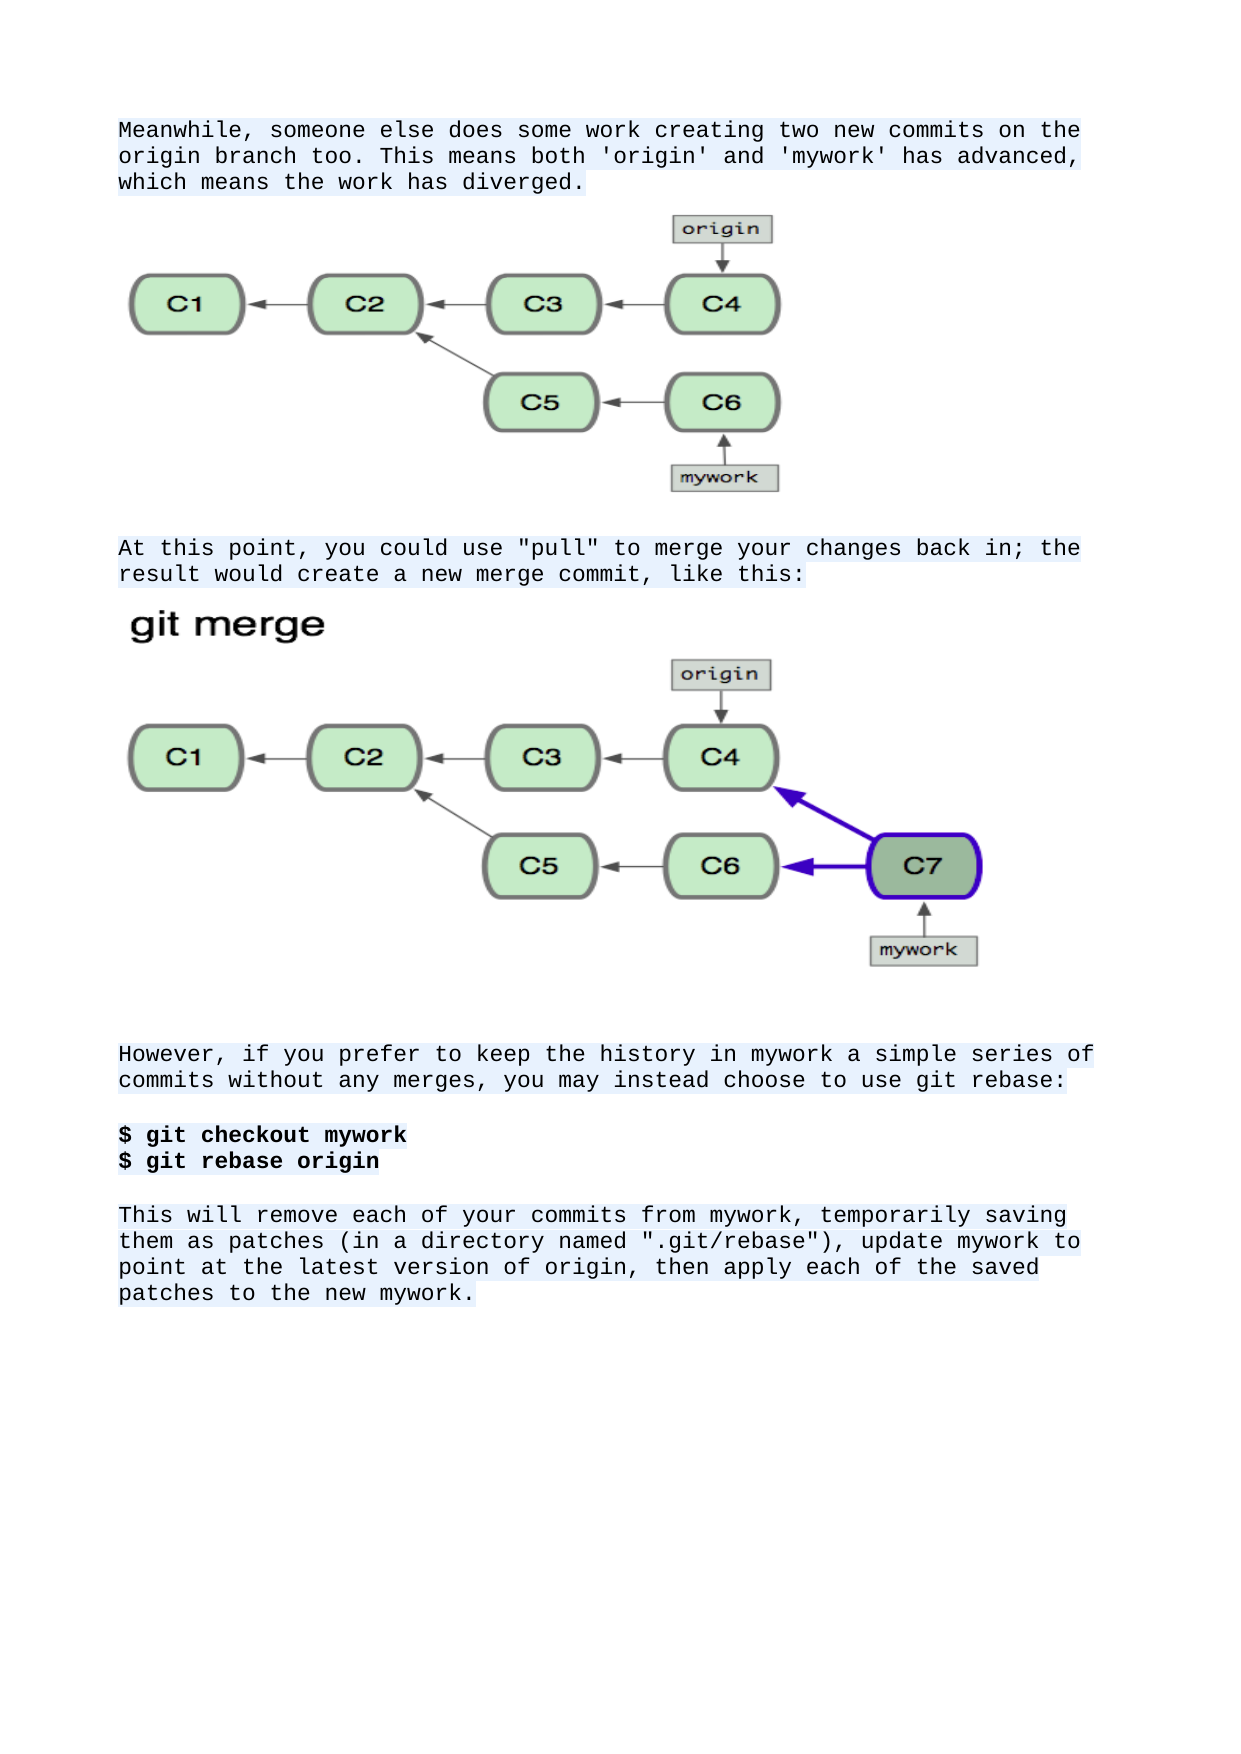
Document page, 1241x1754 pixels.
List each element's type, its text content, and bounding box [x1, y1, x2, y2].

text This will remove each of your commits from mywork, temporarily saving them as patches (in a directory named ".git/rebase"), update mywork to point at the latest version of origin, then apply each of the saved patches to the new mywork. [118, 1204, 1122, 1307]
text At this point, you could use "pull" to merge your changes back in; the result would create a new merge commit, like this: [118, 536, 1122, 588]
text $ git checkout mywork [118, 1123, 1122, 1149]
text Meanwhile, someone else does some work creating two new commits on the origin branch too. This means both 'origin' and 'mywork' has advanced, which means the work has diverged. [118, 118, 1122, 196]
text However, if you prefer to keep the history in mywork a simple series of commits without any merges, you may instead choose to use git rebase: [118, 1042, 1122, 1094]
text $ git rebase origin [118, 1149, 1122, 1175]
picture [124, 601, 985, 968]
picture [125, 212, 784, 495]
